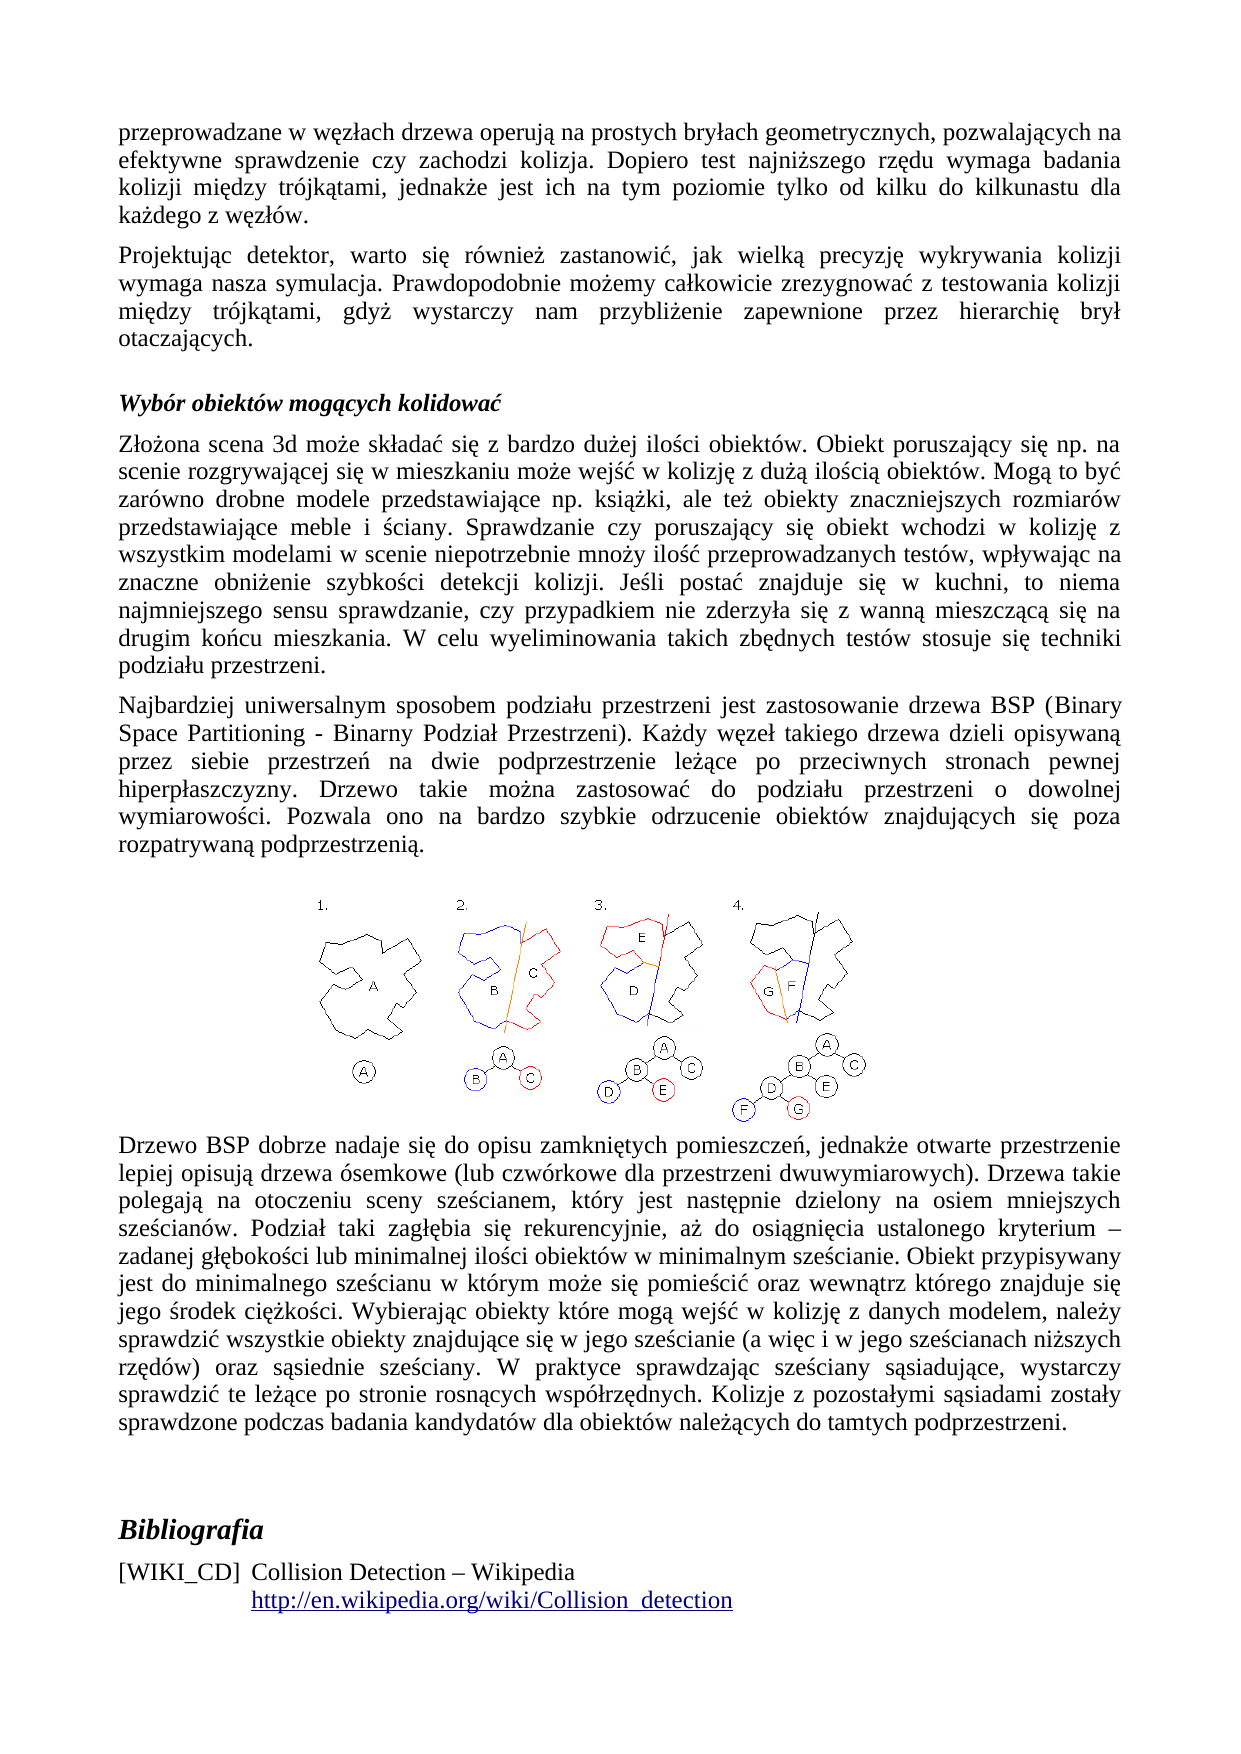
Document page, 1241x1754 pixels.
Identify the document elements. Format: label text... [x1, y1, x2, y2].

text [WIKI_CD] Collision Detection – Wikipedia http://en.wikipedia.org/wiki/Collision_detection [118, 1558, 1122, 1614]
text przeprowadzane w węzłach drzewa operują na prostych bryłach geometrycznych, pozwalających na efektywne sprawdzenie czy zachodzi kolizja. Dopiero test najniższego rzędu wymaga badania kolizji między trójkątami, jednakże jest ich na tym poziomie tylko od kilku do kilkunastu dla każdego z węzłów. [118, 118, 1122, 229]
picture [305, 886, 883, 1131]
text Najbardziej uniwersalnym sposobem podziału przestrzeni jest zastosowanie drzewa BSP (Binary Space Partitioning - Binarny Podział Przestrzeni). Każdy węzeł takiego drzewa dzieli opisywaną przez siebie przestrzeń na dwie podprzestrzenie leżące po przeciwnych stronach pewnej hiperpłaszczyzny. Drzewo takie można zastosować do podziału przestrzeni o dowolnej wymiarowości. Pozwala ono na bardzo szybkie odrzucenie obiektów znajdujących się poza rozpatrywaną podprzestrzenią. [118, 692, 1122, 858]
text Projektując detektor, warto się również zastanowić, jak wielką precyzję wykrywania kolizji wymaga nasza symulacja. Prawdopodobnie możemy całkowicie zrezygnować z testowania kolizji między trójkątami, gdyż wystarczy nam przybliżenie zapewnione przez hierarchię brył otaczających. [118, 241, 1122, 352]
subtitle Wybór obiektów mogących kolidować [118, 390, 1122, 417]
text Złożona scena 3d może składać się z bardzo dużej ilości obiektów. Obiekt poruszający się np. na scenie rozgrywającej się w mieszkaniu może wejść w kolizję z dużą ilością obiektów. Mogą to być zarówno drobne modele przedstawiające np. książki, ale też obiekty znaczniejszych rozmiarów przedstawiające meble i ściany. Sprawdzanie czy poruszający się obiekt wchodzi w kolizję z wszystkim modelami w scenie niepotrzebnie mnoży ilość przeprowadzanych testów, wpływając na znaczne obniżenie szybkości detekcji kolizji. Jeśli postać znajduje się w kuchni, to niema najmniejszego sensu sprawdzanie, czy przypadkiem nie zderzyła się z wanną mieszczącą się na drugim końcu mieszkania. W celu wyeliminowania takich zbędnych testów stosuje się techniki podziału przestrzeni. [118, 430, 1122, 679]
text Drzewo BSP dobrze nadaje się do opisu zamkniętych pomieszczeń, jednakże otwarte przestrzenie lepiej opisują drzewa ósemkowe (lub czwórkowe dla przestrzeni dwuwymiarowych). Drzewa takie polegają na otoczeniu sceny sześcianem, który jest następnie dzielony na osiem mniejszych sześcianów. Podział taki zagłębia się rekurencyjnie, aż do osiągnięcia ustalonego kryterium – zadanej głębokości lub minimalnej ilości obiektów w minimalnym sześcianie. Obiekt przypisywany jest do minimalnego sześcianu w którym może się pomieścić oraz wewnątrz którego znajduje się jego środek ciężkości. Wybierając obiekty które mogą wejść w kolizję z danych modelem, należy sprawdzić wszystkie obiekty znajdujące się w jego sześcianie (a więc i w jego sześcianach niższych rzędów) oraz sąsiednie sześciany. W praktyce sprawdzając sześciany sąsiadujące, wystarczy sprawdzić te leżące po stronie rosnących współrzędnych. Kolizje z pozostałymi sąsiadami zostały sprawdzone podczas badania kandydatów dla obiektów należących do tamtych podprzestrzeni. [118, 870, 1122, 1436]
subtitle Bibliografia [118, 1513, 1122, 1546]
